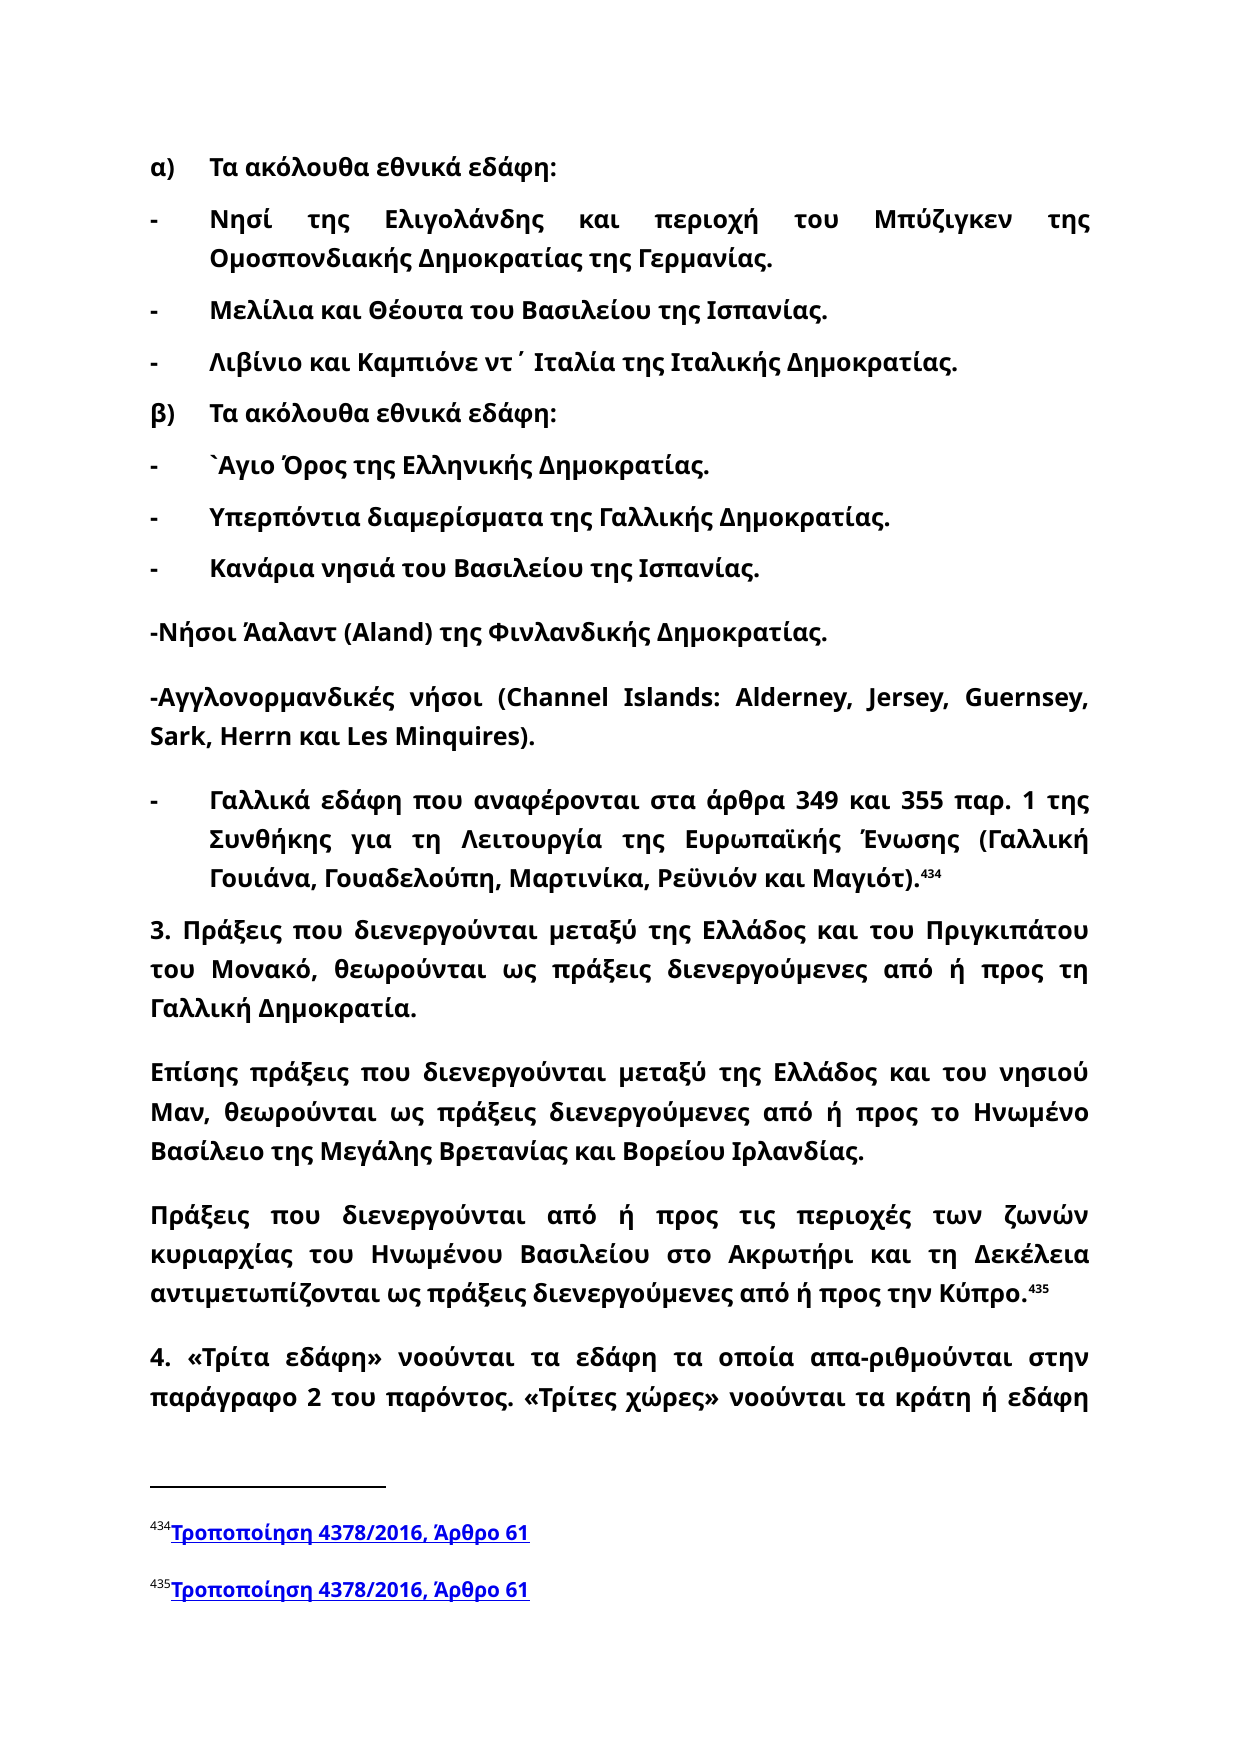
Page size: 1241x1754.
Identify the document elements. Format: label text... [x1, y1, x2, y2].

text Τροποποίηση 4378/2016, Άρθρο 61 [150, 1518, 1090, 1546]
text 4. «Τρίτα εδάφη» νοούνται τα εδάφη τα οποία απα-ριθμούνται στην παράγραφο 2 του παρόντος. «Τρίτες χώρες» νοούνται τα κράτη ή εδάφη [150, 1340, 1090, 1413]
text Τροποποίηση 4378/2016, Άρθρο 61 [150, 1576, 1090, 1604]
text Πράξεις που διενεργούνται από ή προς τις περιοχές των ζωνών κυριαρχίας του Ηνωμένου Βασιλείου στο Ακρωτήρι και τη Δεκέλεια αντιμετωπίζονται ως πράξεις διενεργούμενες από ή προς την Κύπρο. [150, 1197, 1090, 1310]
list α) Τα ακόλουθα εθνικά εδάφη: [150, 150, 1090, 184]
text -Αγγλονορμανδικές νήσοι (Channel Islands: Alderney, Jersey, Guernsey, Sark, Herrn και Les Minquires). [150, 679, 1090, 752]
list - Νησί της Ελιγολάνδης και περιοχή του Μπύζιγκεν της Ομοσπονδιακής Δημοκρατίας της Γερμανίας. [150, 202, 1090, 275]
list β) Τα ακόλουθα εθνικά εδάφη: [150, 396, 1090, 430]
list - Μελίλια και Θέουτα του Βασιλείου της Ισπανίας. [150, 292, 1090, 327]
list - Γαλλικά εδάφη που αναφέρονται στα άρθρα 349 και 355 παρ. 1 της Συνθήκης για τη Λειτουργία της Ευρωπαϊκής Ένωσης (Γαλλική Γουιάνα, Γουαδελούπη, Μαρτινίκα, Ρεϋνιόν και Μαγιότ). [150, 782, 1090, 895]
text Επίσης πράξεις που διενεργούνται μεταξύ της Ελλάδος και του νησιού Μαν, θεωρούνται ως πράξεις διενεργούμενες από ή προς το Ηνωμένο Βασίλειο της Μεγάλης Βρετανίας και Βορείου Ιρλανδίας. [150, 1055, 1090, 1167]
list - Κανάρια νησιά του Βασιλείου της Ισπανίας. [150, 551, 1090, 585]
list - Υπερπόντια διαμερίσματα της Γαλλικής Δημοκρατίας. [150, 499, 1090, 533]
list - `Αγιο Όρος της Ελληνικής Δημοκρατίας. [150, 447, 1090, 482]
text 3. Πράξεις που διενεργούνται μεταξύ της Ελλάδος και του Πριγκιπάτου του Μονακό, θεωρούνται ως πράξεις διενεργούμενες από ή προς τη Γαλλική Δημοκρατία. [150, 912, 1090, 1025]
list - Λιβίνιο και Καμπιόνε ντ΄ Ιταλία της Ιταλικής Δημοκρατίας. [150, 344, 1090, 378]
text -Νήσοι Άαλαντ (Aland) της Φινλανδικής Δημοκρατίας. [150, 615, 1090, 649]
